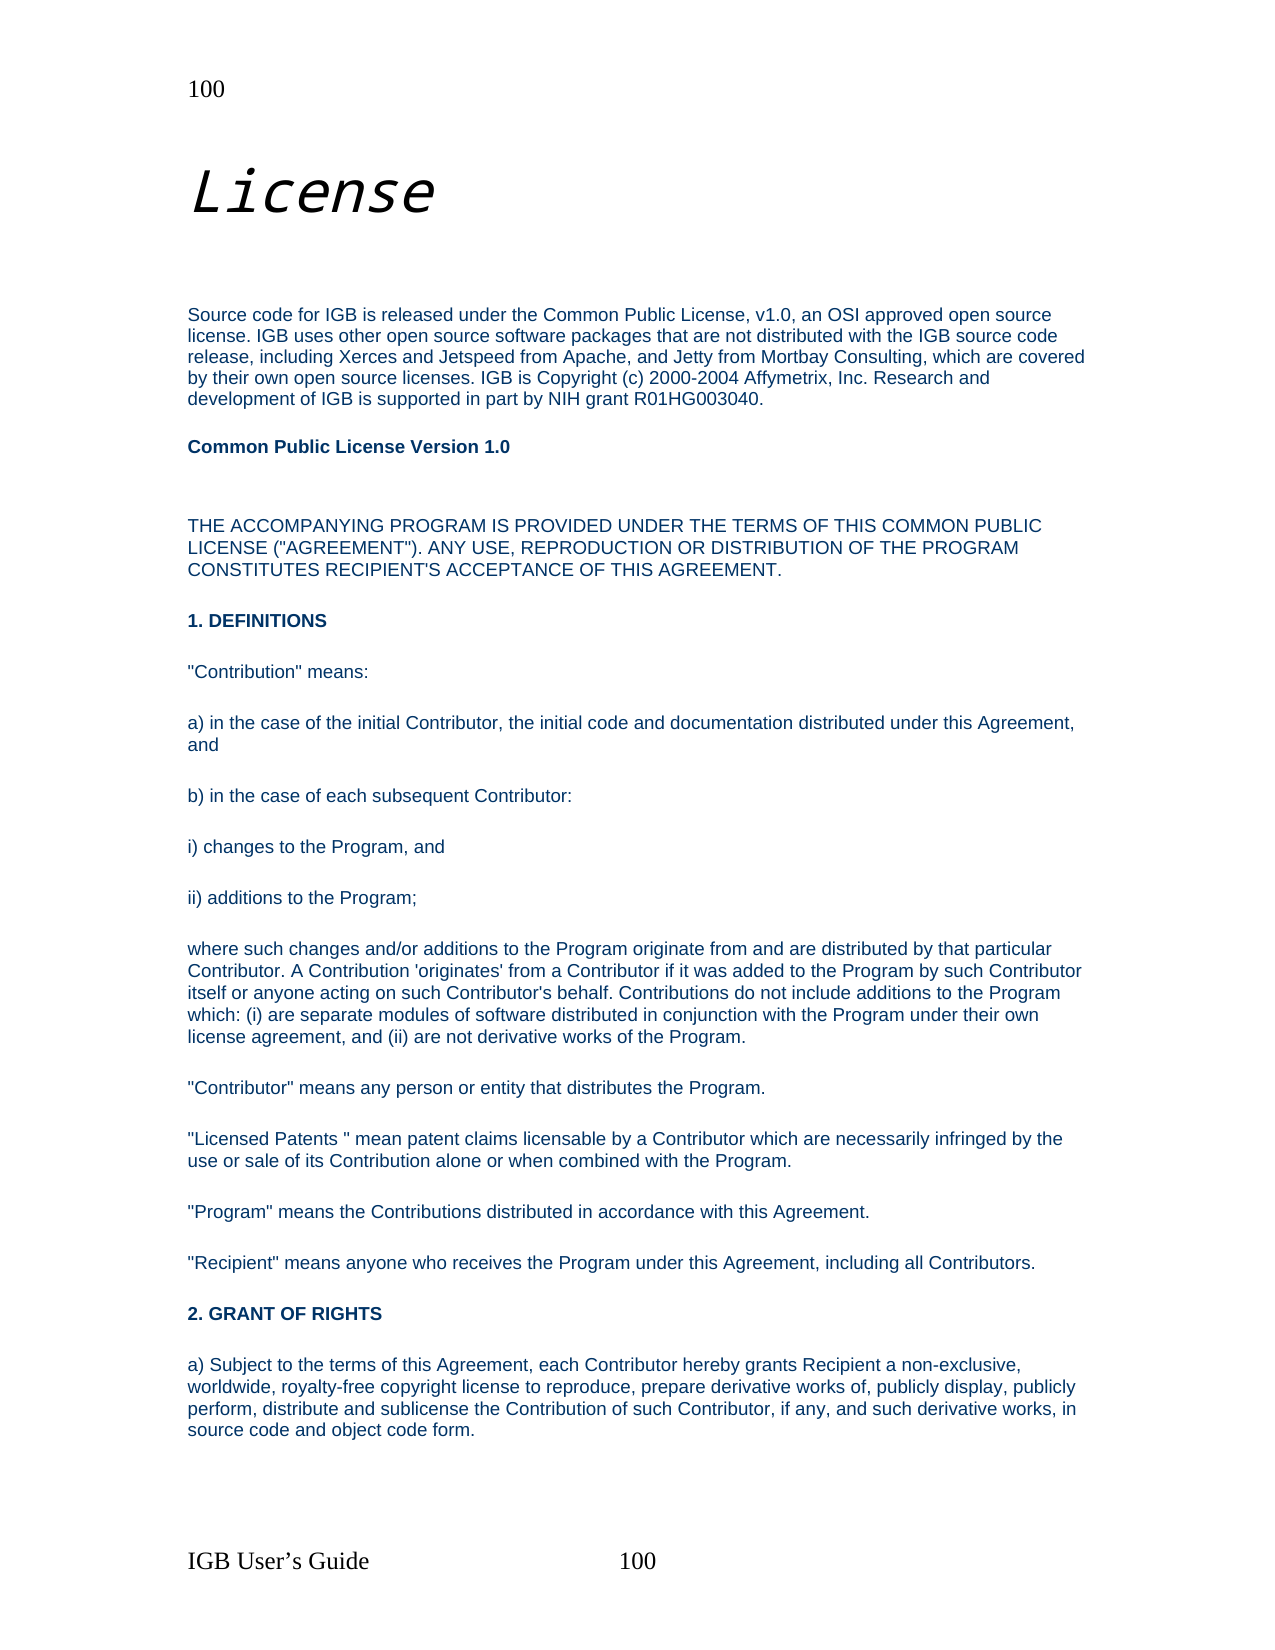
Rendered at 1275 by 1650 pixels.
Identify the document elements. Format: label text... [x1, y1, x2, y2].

text "Program" means the Contributions distributed in accordance with this Agreement. [187, 1200, 1087, 1222]
text "Licensed Patents " mean patent claims licensable by a Contributor which are necessarily infringed by the use or sale of its Contribution alone or when combined with the Program. [187, 1127, 1087, 1171]
text "Contributor" means any person or entity that distributes the Program. [187, 1076, 1087, 1098]
text THE ACCOMPANYING PROGRAM IS PROVIDED UNDER THE TERMS OF THIS COMMON PUBLIC LICENSE ("AGREEMENT"). ANY USE, REPRODUCTION OR DISTRIBUTION OF THE PROGRAM CONSTITUTES RECIPIENT'S ACCEPTANCE OF THIS AGREEMENT. [187, 515, 1087, 580]
text "Contribution" means: [187, 661, 1087, 682]
subtitle License [187, 150, 1087, 229]
text Source code for IGB is released under the Common Public License, v1.0, an OSI approved open source license. IGB uses other open source software packages that are not distributed with the IGB source code release, including Xerces and Jetspeed from Apache, and Jetty from Mortbay Consulting, which are covered by their own open source licenses. IGB is Copyright (c) 2000-2004 Affymetrix, Inc. Research and development of IGB is supported in part by NIH grant R01HG003040. [187, 304, 1087, 409]
text where such changes and/or additions to the Program originate from and are distributed by that particular Contributor. A Contribution 'originates' from a Contributor if it was added to the Program by such Contributor itself or anyone acting on such Contributor's behalf. Contributions do not include additions to the Program which: (i) are separate modules of software distributed in conjunction with the Program under their own license agreement, and (ii) are not derivative works of the Program. [187, 938, 1087, 1047]
text "Recipient" means anyone who receives the Program under this Agreement, including all Contributors. [187, 1251, 1087, 1273]
text b) in the case of each subsequent Contributor: [187, 784, 1087, 806]
text ii) additions to the Program; [187, 887, 1087, 908]
text i) changes to the Program, and [187, 836, 1087, 857]
text a) in the case of the initial Contributor, the initial code and documentation distributed under this Agreement, and [187, 712, 1087, 755]
text 2. GRANT OF RIGHTS [187, 1302, 1087, 1324]
text Common Public License Version 1.0 [187, 437, 1087, 458]
text a) Subject to the terms of this Agreement, each Contributor hereby grants Recipient a non-exclusive, worldwide, royalty-free copyright license to reproduce, prepare derivative works of, publicly display, publicly perform, distribute and sublicense the Contribution of such Contributor, if any, and such derivative works, in source code and object code form. [187, 1353, 1087, 1441]
text 1. DEFINITIONS [187, 609, 1087, 631]
